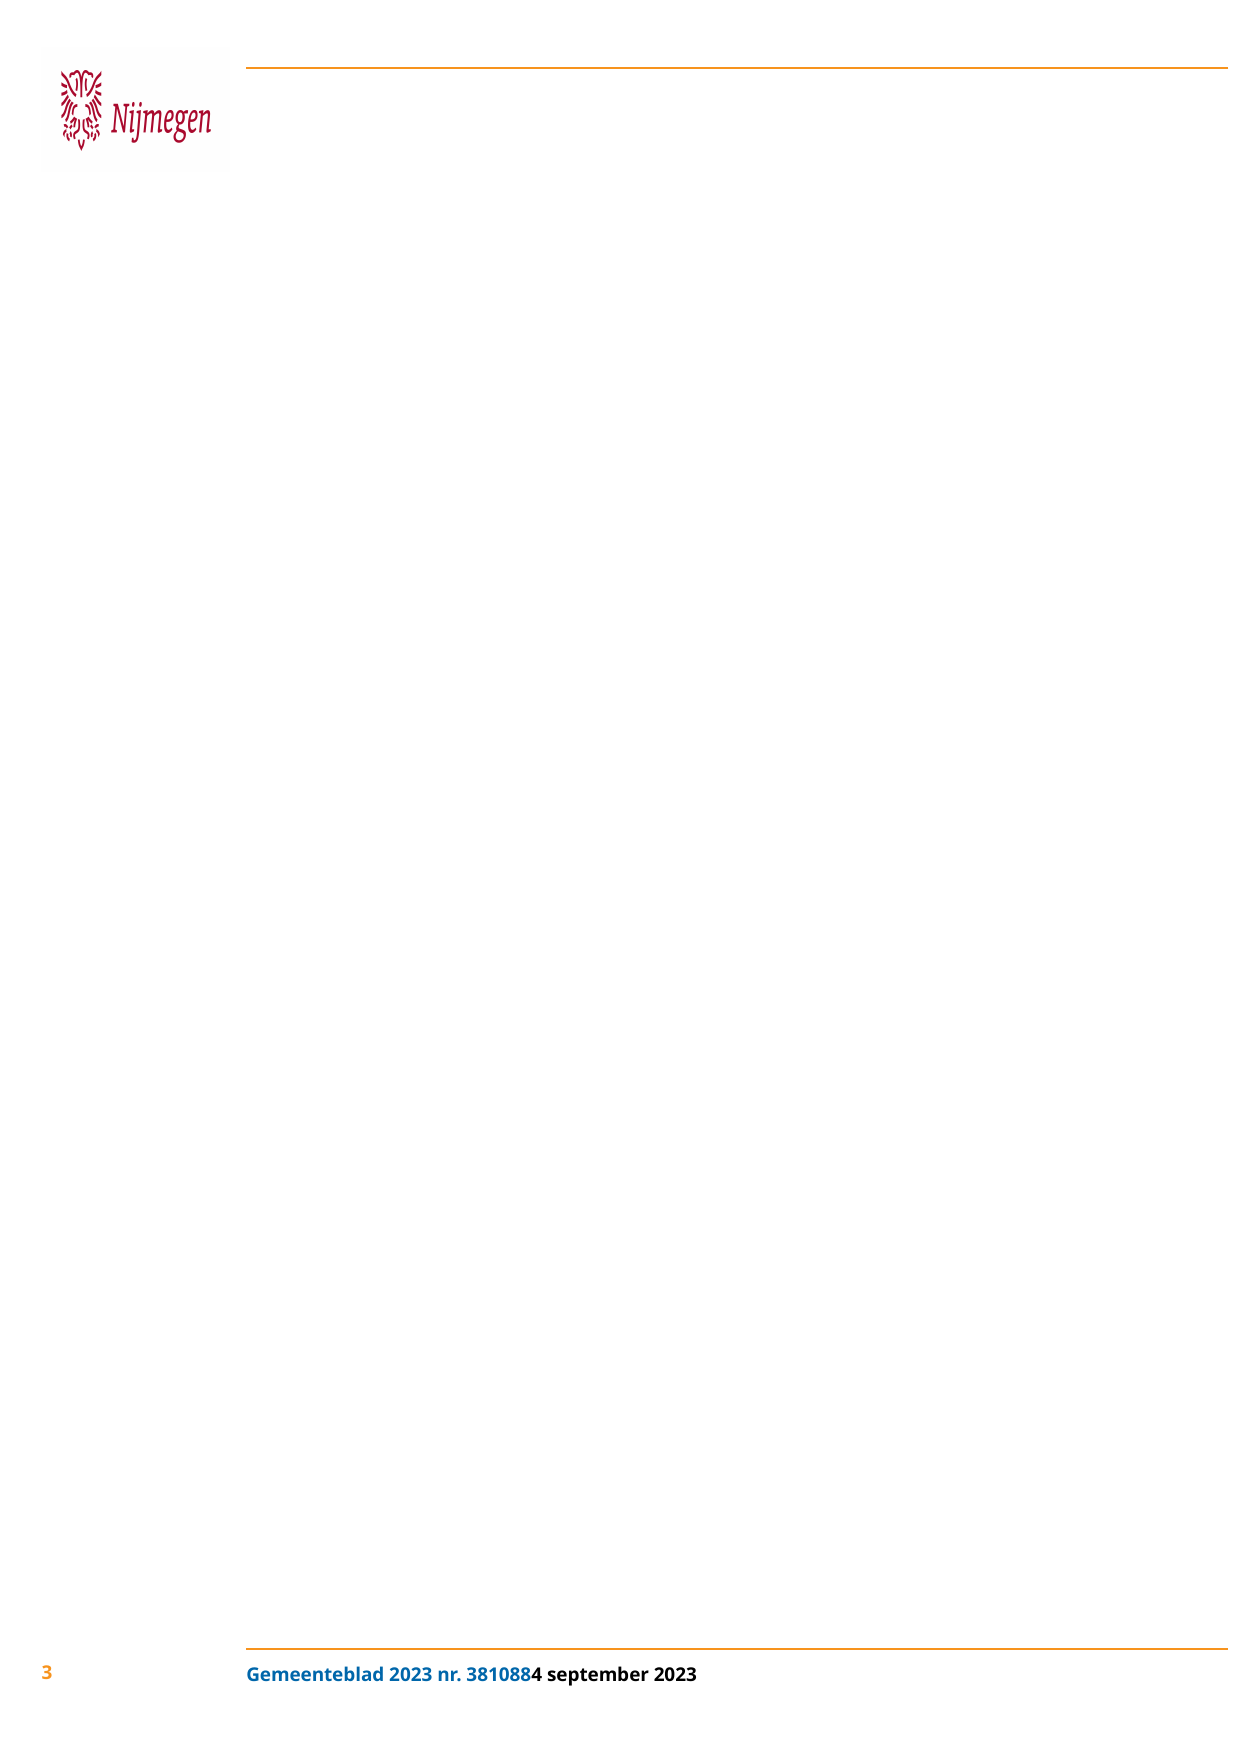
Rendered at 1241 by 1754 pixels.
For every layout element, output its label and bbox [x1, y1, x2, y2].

picture [41, 47, 231, 172]
